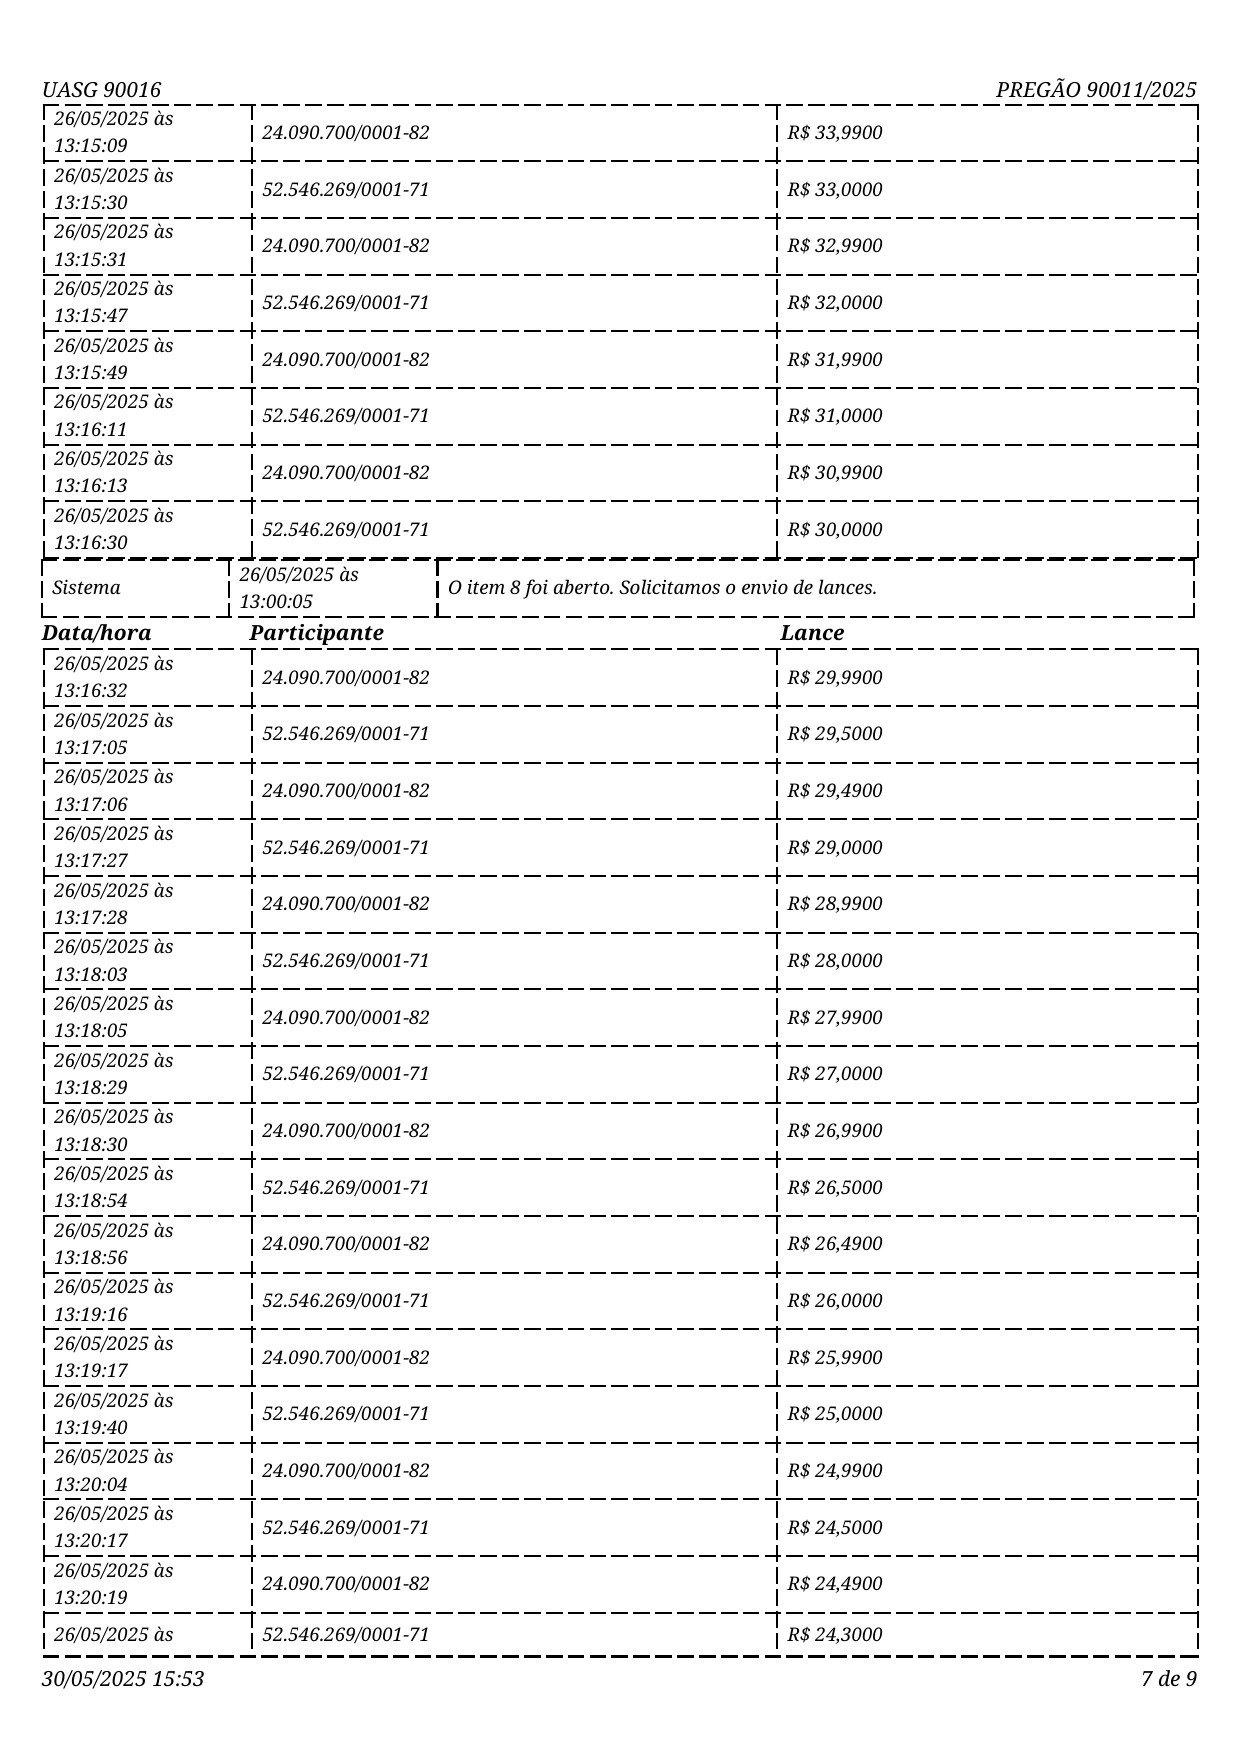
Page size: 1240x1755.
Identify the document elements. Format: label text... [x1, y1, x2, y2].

table_cell 24.090.700/0001-82 [252, 1328, 777, 1385]
table_cell 52.546.269/0001-71 [252, 1612, 777, 1655]
table_cell 24.090.700/0001-82 [252, 1102, 777, 1158]
table_cell R$ 26,0000 [777, 1272, 1198, 1328]
table_cell 26/05/2025 às 13:18:29 [44, 1045, 252, 1102]
table_cell 24.090.700/0001-82 [252, 104, 777, 160]
table_cell 26/05/2025 às [44, 1612, 252, 1655]
table_cell R$ 33,0000 [777, 160, 1198, 217]
table_cell R$ 33,9900 [777, 104, 1198, 160]
table_cell R$ 26,4900 [777, 1215, 1198, 1272]
table_header Sistema [42, 559, 229, 616]
table_cell 26/05/2025 às 13:17:27 [44, 818, 252, 875]
table_cell R$ 28,0000 [777, 932, 1198, 988]
table_cell 52.546.269/0001-71 [252, 1158, 777, 1215]
table_cell R$ 31,0000 [777, 387, 1198, 443]
table_cell 26/05/2025 às 13:18:05 [44, 988, 252, 1045]
table_header 24.090.700/0001-82 [252, 648, 777, 705]
table_header 26/05/2025 às 13:00:05 [229, 559, 437, 616]
table_cell 24.090.700/0001-82 [252, 875, 777, 932]
table_cell R$ 30,9900 [777, 444, 1198, 500]
table_cell 52.546.269/0001-71 [252, 1498, 777, 1555]
table_cell 26/05/2025 às 13:17:06 [44, 762, 252, 818]
table_cell 26/05/2025 às 13:16:13 [44, 444, 252, 500]
table_header 26/05/2025 às 13:16:32 [44, 648, 252, 705]
table_cell 24.090.700/0001-82 [252, 1215, 777, 1272]
table_cell 26/05/2025 às 13:19:16 [44, 1272, 252, 1328]
table_cell 52.546.269/0001-71 [252, 818, 777, 875]
table_cell 52.546.269/0001-71 [252, 274, 777, 330]
table_cell R$ 30,0000 [777, 500, 1198, 557]
table_cell 26/05/2025 às 13:15:30 [44, 160, 252, 217]
text Data/hora Participante Lance [42, 618, 1199, 646]
table_cell 26/05/2025 às 13:18:03 [44, 932, 252, 988]
table_cell 24.090.700/0001-82 [252, 1442, 777, 1498]
table_cell 26/05/2025 às 13:17:28 [44, 875, 252, 932]
table_cell 26/05/2025 às 13:19:40 [44, 1385, 252, 1442]
table_cell 24.090.700/0001-82 [252, 330, 777, 387]
table_cell R$ 28,9900 [777, 875, 1198, 932]
table_cell 52.546.269/0001-71 [252, 1272, 777, 1328]
table_cell 26/05/2025 às 13:15:49 [44, 330, 252, 387]
table_cell R$ 31,9900 [777, 330, 1198, 387]
table_cell 26/05/2025 às 13:15:31 [44, 217, 252, 273]
table_cell R$ 32,0000 [777, 274, 1198, 330]
table_cell 26/05/2025 às 13:18:30 [44, 1102, 252, 1158]
table_cell 26/05/2025 às 13:15:09 [44, 104, 252, 160]
table_cell 26/05/2025 às 13:20:17 [44, 1498, 252, 1555]
table_cell R$ 27,9900 [777, 988, 1198, 1045]
table_cell 24.090.700/0001-82 [252, 444, 777, 500]
table_cell 52.546.269/0001-71 [252, 705, 777, 762]
table_cell 52.546.269/0001-71 [252, 1385, 777, 1442]
table_cell 26/05/2025 às 13:15:47 [44, 274, 252, 330]
table_cell R$ 32,9900 [777, 217, 1198, 273]
table_cell R$ 25,0000 [777, 1385, 1198, 1442]
table_cell 26/05/2025 às 13:17:05 [44, 705, 252, 762]
table_header R$ 29,9900 [777, 648, 1198, 705]
table_cell 26/05/2025 às 13:20:04 [44, 1442, 252, 1498]
table_cell 52.546.269/0001-71 [252, 932, 777, 988]
table_cell 24.090.700/0001-82 [252, 217, 777, 273]
table_cell 26/05/2025 às 13:16:11 [44, 387, 252, 443]
table_cell 26/05/2025 às 13:16:30 [44, 500, 252, 557]
table_cell 26/05/2025 às 13:18:54 [44, 1158, 252, 1215]
table_cell R$ 29,0000 [777, 818, 1198, 875]
table_cell 52.546.269/0001-71 [252, 387, 777, 443]
table_cell 24.090.700/0001-82 [252, 1555, 777, 1612]
table_cell 52.546.269/0001-71 [252, 500, 777, 557]
table_cell 26/05/2025 às 13:20:19 [44, 1555, 252, 1612]
table_cell R$ 24,4900 [777, 1555, 1198, 1612]
table_cell R$ 27,0000 [777, 1045, 1198, 1102]
table_cell R$ 26,5000 [777, 1158, 1198, 1215]
table_cell 52.546.269/0001-71 [252, 1045, 777, 1102]
table_cell R$ 29,5000 [777, 705, 1198, 762]
table_cell 26/05/2025 às 13:19:17 [44, 1328, 252, 1385]
table_header O item 8 foi aberto. Solicitamos o envio de lances. [438, 559, 1194, 616]
table_cell R$ 24,5000 [777, 1498, 1198, 1555]
table_cell 24.090.700/0001-82 [252, 988, 777, 1045]
table_cell 52.546.269/0001-71 [252, 160, 777, 217]
table_cell R$ 29,4900 [777, 762, 1198, 818]
table_cell R$ 25,9900 [777, 1328, 1198, 1385]
table_cell R$ 24,3000 [777, 1612, 1198, 1655]
table_cell R$ 24,9900 [777, 1442, 1198, 1498]
table_cell 26/05/2025 às 13:18:56 [44, 1215, 252, 1272]
table_cell R$ 26,9900 [777, 1102, 1198, 1158]
table_cell 24.090.700/0001-82 [252, 762, 777, 818]
